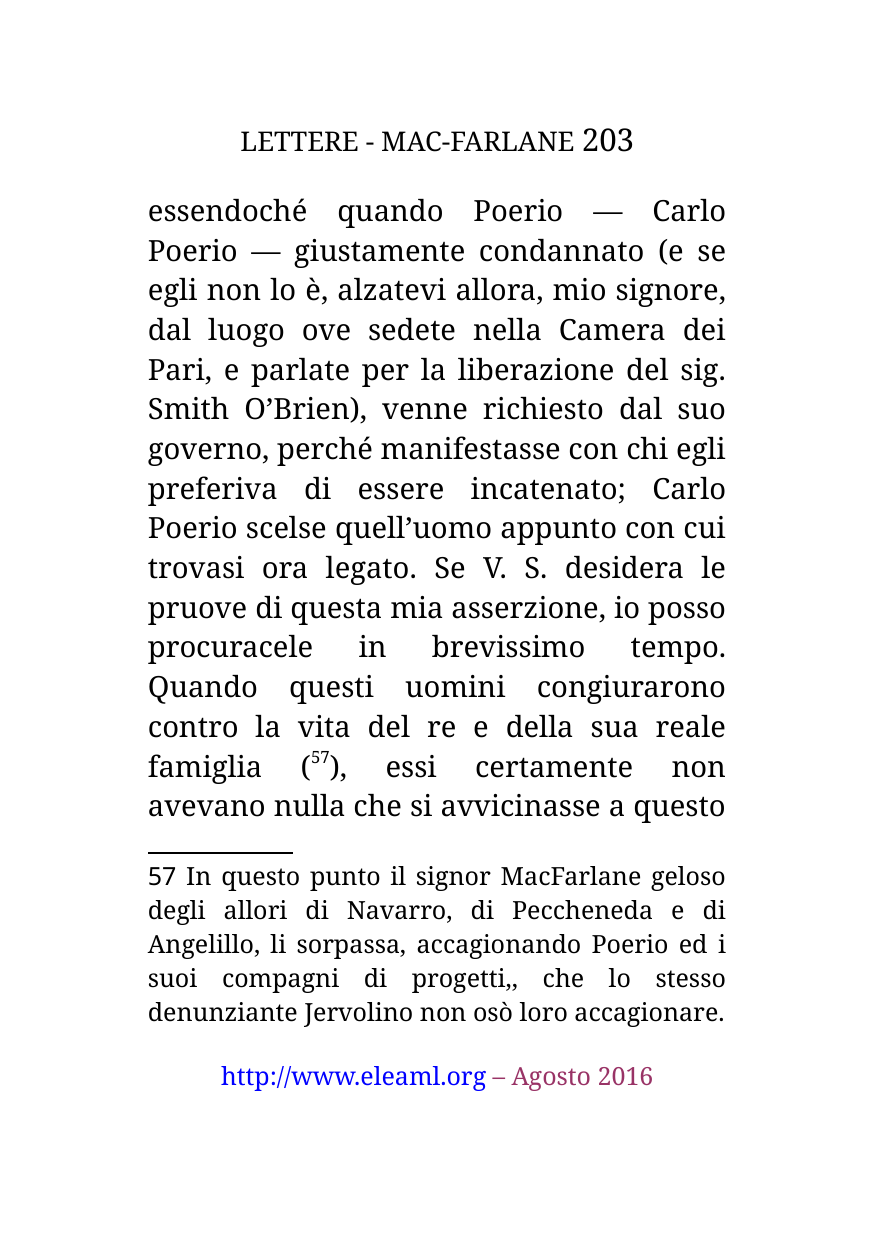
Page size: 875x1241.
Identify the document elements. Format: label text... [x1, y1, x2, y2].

text essendoché quando Poerio — Carlo Poerio — giustamente condannato (e se egli non lo è, alzatevi allora, mio signore, dal luogo ove sedete nella Camera dei Pari, e parlate per la liberazione del sig. Smith O’Brien), venne richiesto dal suo governo, perché manifestasse con chi egli preferiva di essere incatenato; Carlo Poerio scelse quell’uomo appunto con cui trovasi ora legato. Se V. S. desidera le pruove di questa mia asserzione, io posso procuracele in brevissimo tempo. Quando questi uomini congiurarono contro la vita del re e della sua reale famiglia (), essi certamente non avevano nulla che si avvicinasse a questo [148, 190, 726, 825]
text In questo punto il signor MacFarlane geloso degli allori di Navarro, di Peccheneda e di Angelillo, li sorpassa, accagionando Poerio ed i suoi compagni di progetti,, che lo stesso denunziante Jervolino non osò loro accagionare. [148, 859, 726, 1029]
